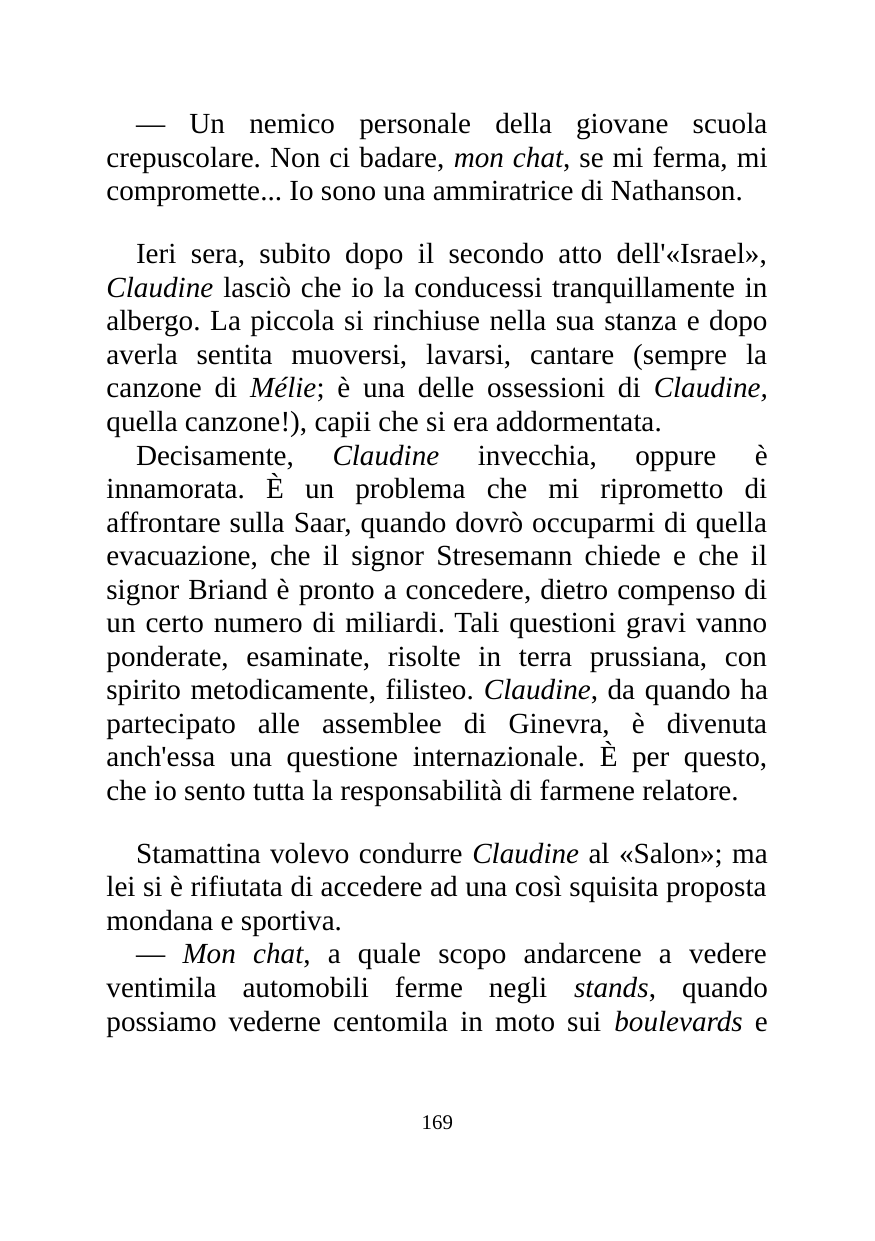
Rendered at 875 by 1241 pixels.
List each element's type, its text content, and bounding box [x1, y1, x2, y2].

text Stamattina volevo condurre Claudine al «Salon»; ma lei si è rifiutata di accedere ad una così squisita proposta mondana e sportiva. [106, 836, 768, 937]
text — Un nemico personale della giovane scuola crepuscolare. Non ci badare, mon chat, se mi ferma, mi compromette... Io sono una ammiratrice di Nathanson. [106, 106, 768, 207]
text Ieri sera, subito dopo il secondo atto dell'«Israel», Claudine lasciò che io la conducessi tranquillamente in albergo. La piccola si rinchiuse nella sua stanza e dopo averla sentita muoversi, lavarsi, cantare (sempre la canzone di Mélie; è una delle ossessioni di Claudine, quella canzone!), capii che si era addormentata. [106, 236, 768, 438]
text — Mon chat, a quale scopo andarcene a vedere ventimila automobili ferme negli stands, quando possiamo vederne centomila in moto sui boulevards e [106, 937, 768, 1037]
text Decisamente, Claudine invecchia, oppure è innamorata. È un problema che mi riprometto di affrontare sulla Saar, quando dovrò occuparmi di quella evacuazione, che il signor Stresemann chiede e che il signor Briand è pronto a concedere, dietro compenso di un certo numero di miliardi. Tali questioni gravi vanno ponderate, esaminate, risolte in terra prussiana, con spirito metodicamente, filisteo. Claudine, da quando ha partecipato alle assemblee di Ginevra, è divenuta anch'essa una questione internazionale. È per questo, che io sento tutta la responsabilità di farmene relatore. [106, 438, 768, 807]
